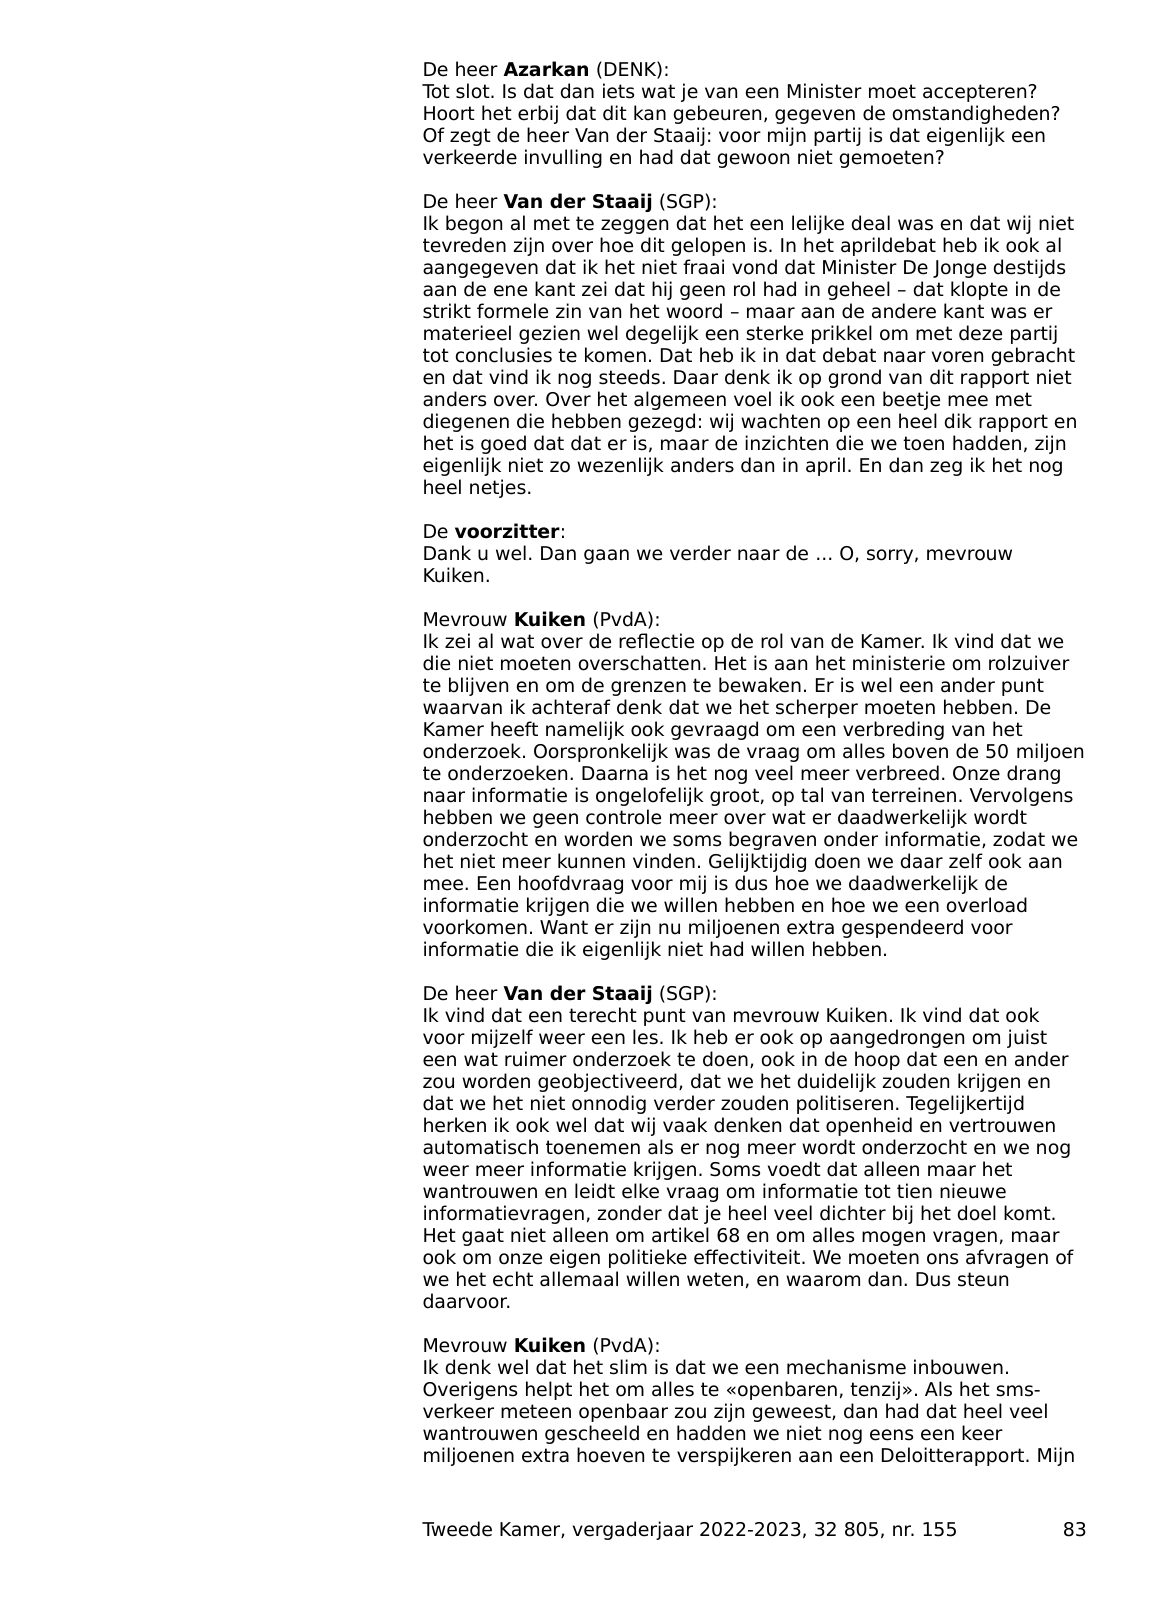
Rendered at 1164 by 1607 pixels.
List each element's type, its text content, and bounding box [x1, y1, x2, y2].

text Ik denk wel dat het slim is dat we een mechanisme inbouwen. Overigens helpt het om alles te «openbaren, tenzij». Als het sms-verkeer meteen openbaar zou zijn geweest, dan had dat heel veel wantrouwen gescheeld en hadden we niet nog eens een keer miljoenen extra hoeven te verspijkeren aan een Deloitterapport. Mijn [422, 1357, 1087, 1467]
text Dank u wel. Dan gaan we verder naar de ... O, sorry, mevrouw Kuiken. [422, 543, 1087, 587]
text Ik begon al met te zeggen dat het een lelijke deal was en dat wij niet tevreden zijn over hoe dit gelopen is. In het aprildebat heb ik ook al aangegeven dat ik het niet fraai vond dat Minister De Jonge destijds aan de ene kant zei dat hij geen rol had in geheel – dat klopte in de strikt formele zin van het woord – maar aan de andere kant was er materieel gezien wel degelijk een sterke prikkel om met deze partij tot conclusies te komen. Dat heb ik in dat debat naar voren gebracht en dat vind ik nog steeds. Daar denk ik op grond van dit rapport niet anders over. Over het algemeen voel ik ook een beetje mee met diegenen die hebben gezegd: wij wachten op een heel dik rapport en het is goed dat dat er is, maar de inzichten die we toen hadden, zijn eigenlijk niet zo wezenlijk anders dan in april. En dan zeg ik het nog heel netjes. [422, 213, 1087, 499]
text Mevrouw Kuiken (PvdA): [422, 1335, 1087, 1357]
text Mevrouw Kuiken (PvdA): [422, 609, 1087, 631]
text Tot slot. Is dat dan iets wat je van een Minister moet accepteren? Hoort het erbij dat dit kan gebeuren, gegeven de omstandigheden? Of zegt de heer Van der Staaij: voor mijn partij is dat eigenlijk een verkeerde invulling en had dat gewoon niet gemoeten? [422, 81, 1087, 169]
text De heer Van der Staaij (SGP): [422, 191, 1087, 213]
text De heer Van der Staaij (SGP): [422, 983, 1087, 1005]
text De voorzitter: [422, 521, 1087, 543]
text De heer Azarkan (DENK): [422, 59, 1087, 81]
text Ik zei al wat over de reflectie op de rol van de Kamer. Ik vind dat we die niet moeten overschatten. Het is aan het ministerie om rolzuiver te blijven en om de grenzen te bewaken. Er is wel een ander punt waarvan ik achteraf denk dat we het scherper moeten hebben. De Kamer heeft namelijk ook gevraagd om een verbreding van het onderzoek. Oorspronkelijk was de vraag om alles boven de 50 miljoen te onderzoeken. Daarna is het nog veel meer verbreed. Onze drang naar informatie is ongelofelijk groot, op tal van terreinen. Vervolgens hebben we geen controle meer over wat er daadwerkelijk wordt onderzocht en worden we soms begraven onder informatie, zodat we het niet meer kunnen vinden. Gelijktijdig doen we daar zelf ook aan mee. Een hoofdvraag voor mij is dus hoe we daadwerkelijk de informatie krijgen die we willen hebben en hoe we een overload voorkomen. Want er zijn nu miljoenen extra gespendeerd voor informatie die ik eigenlijk niet had willen hebben. [422, 631, 1087, 961]
text Ik vind dat een terecht punt van mevrouw Kuiken. Ik vind dat ook voor mijzelf weer een les. Ik heb er ook op aangedrongen om juist een wat ruimer onderzoek te doen, ook in de hoop dat een en ander zou worden geobjectiveerd, dat we het duidelijk zouden krijgen en dat we het niet onnodig verder zouden politiseren. Tegelijkertijd herken ik ook wel dat wij vaak denken dat openheid en vertrouwen automatisch toenemen als er nog meer wordt onderzocht en we nog weer meer informatie krijgen. Soms voedt dat alleen maar het wantrouwen en leidt elke vraag om informatie tot tien nieuwe informatievragen, zonder dat je heel veel dichter bij het doel komt. Het gaat niet alleen om artikel 68 en om alles mogen vragen, maar ook om onze eigen politieke effectiviteit. We moeten ons afvragen of we het echt allemaal willen weten, en waarom dan. Dus steun daarvoor. [422, 1005, 1087, 1313]
